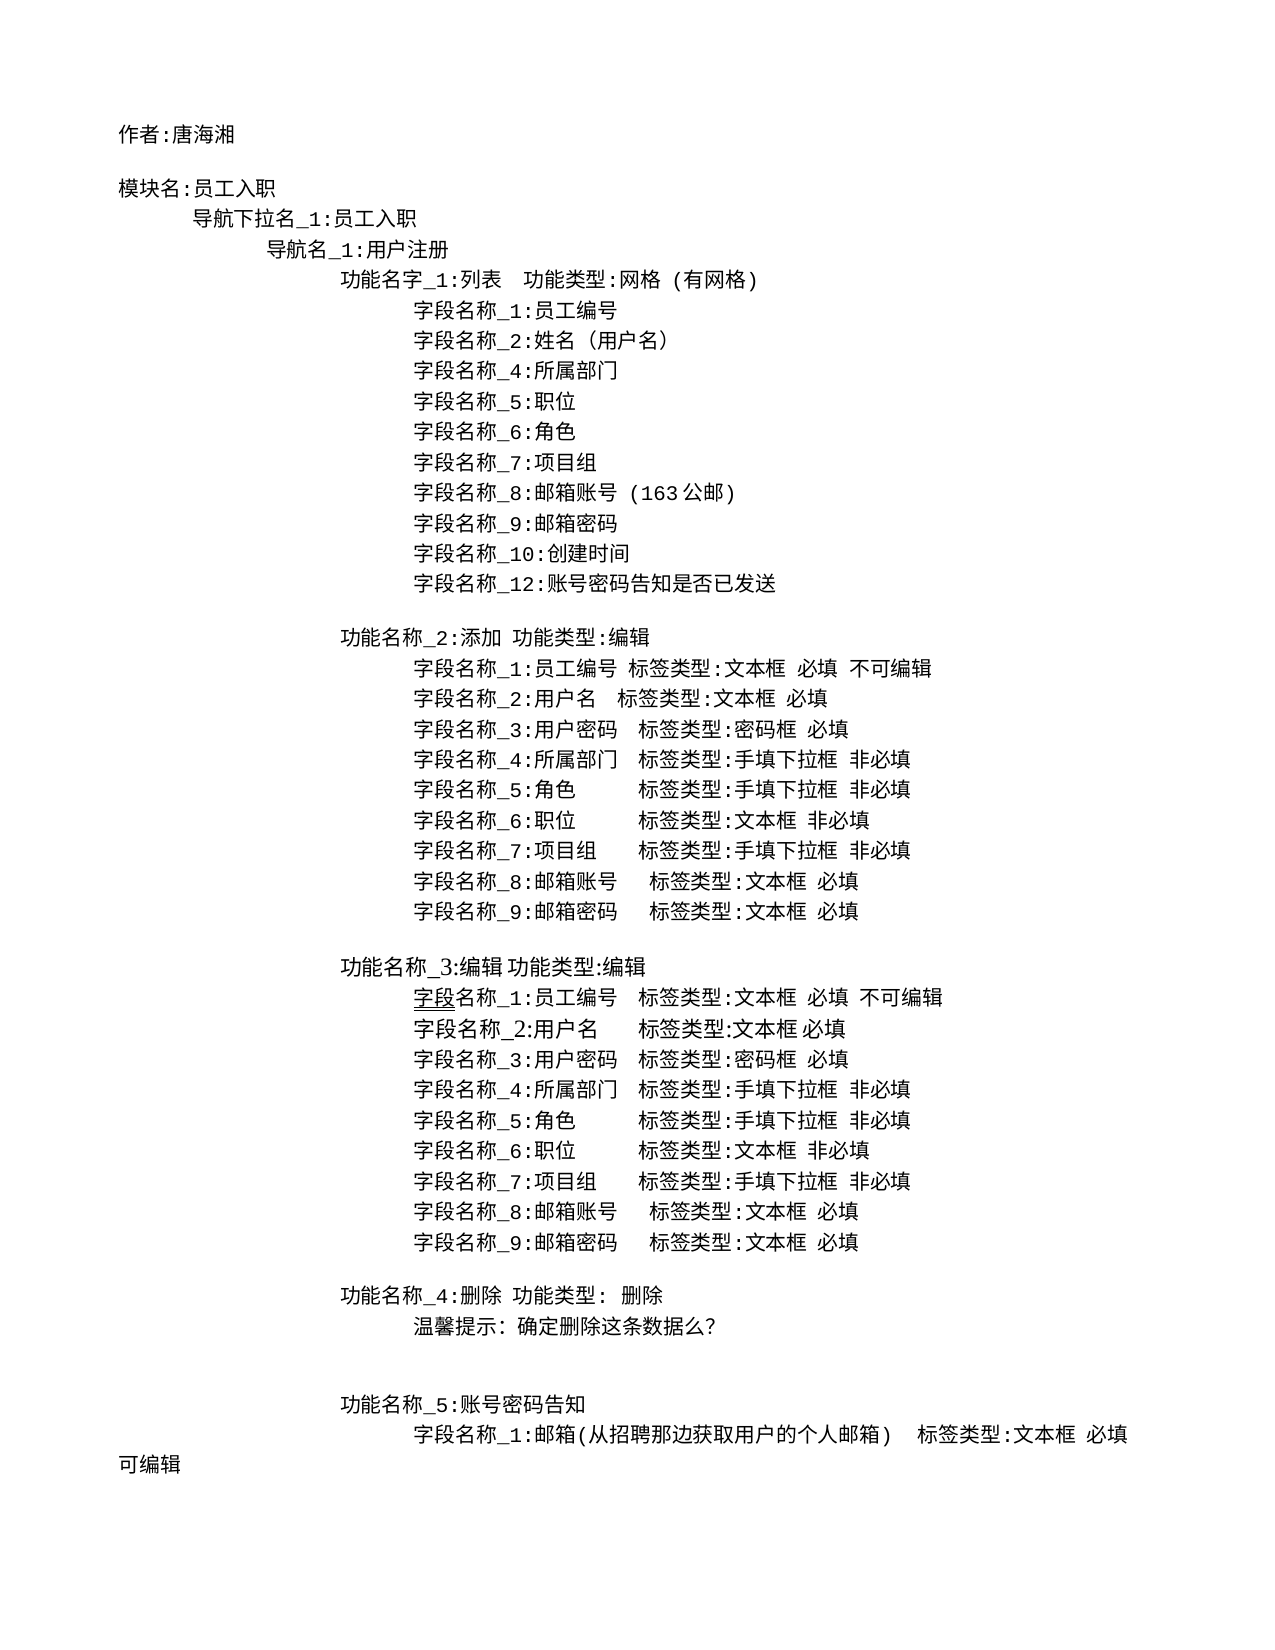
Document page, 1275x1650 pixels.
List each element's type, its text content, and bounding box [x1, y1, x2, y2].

text 字段名称_1:邮箱(从招聘那边获取用户的个人邮箱) 标签类型:文本框 必填 可编辑 [118, 1418, 1157, 1479]
text 功能名称_3:编辑 功能类型:编辑 [118, 949, 1157, 981]
text 功能名字_1:列表 功能类型:网格 (有网格) [118, 263, 1157, 294]
text 字段名称_9:邮箱密码 [118, 507, 1157, 537]
text 字段名称_1:员工编号 标签类型:文本框 必填 不可编辑 [118, 981, 1157, 1012]
text 字段名称_1:员工编号 [118, 294, 1157, 324]
text 字段名称_2:用户名 标签类型:文本框 必填 [118, 1012, 1157, 1043]
text 字段名称_10:创建时间 [118, 537, 1157, 568]
text 字段名称_8:邮箱账号 (163公邮) [118, 476, 1157, 507]
text 字段名称_9:邮箱密码 标签类型:文本框 必填 [118, 895, 1157, 926]
text 作者:唐海湘 [118, 118, 1157, 148]
text 字段名称_7:项目组 标签类型:手填下拉框 非必填 [118, 834, 1157, 865]
text 功能名称_5:账号密码告知 [118, 1388, 1157, 1418]
text 字段名称_6:角色 [118, 416, 1157, 446]
text 字段名称_4:所属部门 标签类型:手填下拉框 非必填 [118, 743, 1157, 774]
text 字段名称_8:邮箱账号 标签类型:文本框 必填 [118, 1195, 1157, 1226]
text 字段名称_6:职位 标签类型:文本框 非必填 [118, 1134, 1157, 1165]
text 字段名称_5:职位 [118, 385, 1157, 416]
text 字段名称_7:项目组 [118, 446, 1157, 476]
text 字段名称_7:项目组 标签类型:手填下拉框 非必填 [118, 1165, 1157, 1195]
text 字段名称_5:角色 标签类型:手填下拉框 非必填 [118, 774, 1157, 804]
text 导航下拉名_1:员工入职 [118, 203, 1157, 233]
text 字段名称_4:所属部门 [118, 355, 1157, 385]
text 字段名称_6:职位 标签类型:文本框 非必填 [118, 804, 1157, 834]
text 字段名称_3:用户密码 标签类型:密码框 必填 [118, 713, 1157, 743]
text 字段名称_12:账号密码告知是否已发送 [118, 568, 1157, 598]
text 字段名称_3:用户密码 标签类型:密码框 必填 [118, 1043, 1157, 1074]
text 模块名:员工入职 [118, 172, 1157, 203]
text 字段名称_2:姓名（用户名） [118, 324, 1157, 355]
text 导航名_1:用户注册 [118, 233, 1157, 263]
text 字段名称_2:用户名 标签类型:文本框 必填 [118, 682, 1157, 713]
text 字段名称_8:邮箱账号 标签类型:文本框 必填 [118, 865, 1157, 895]
text 字段名称_5:角色 标签类型:手填下拉框 非必填 [118, 1104, 1157, 1134]
text 字段名称_4:所属部门 标签类型:手填下拉框 非必填 [118, 1074, 1157, 1104]
text 功能名称_2:添加 功能类型:编辑 [118, 622, 1157, 652]
text 字段名称_1:员工编号 标签类型:文本框 必填 不可编辑 [118, 652, 1157, 682]
text 字段名称_9:邮箱密码 标签类型:文本框 必填 [118, 1226, 1157, 1256]
text 温馨提示：确定删除这条数据么？ [118, 1310, 1157, 1341]
text 功能名称_4:删除 功能类型: 删除 [118, 1280, 1157, 1310]
